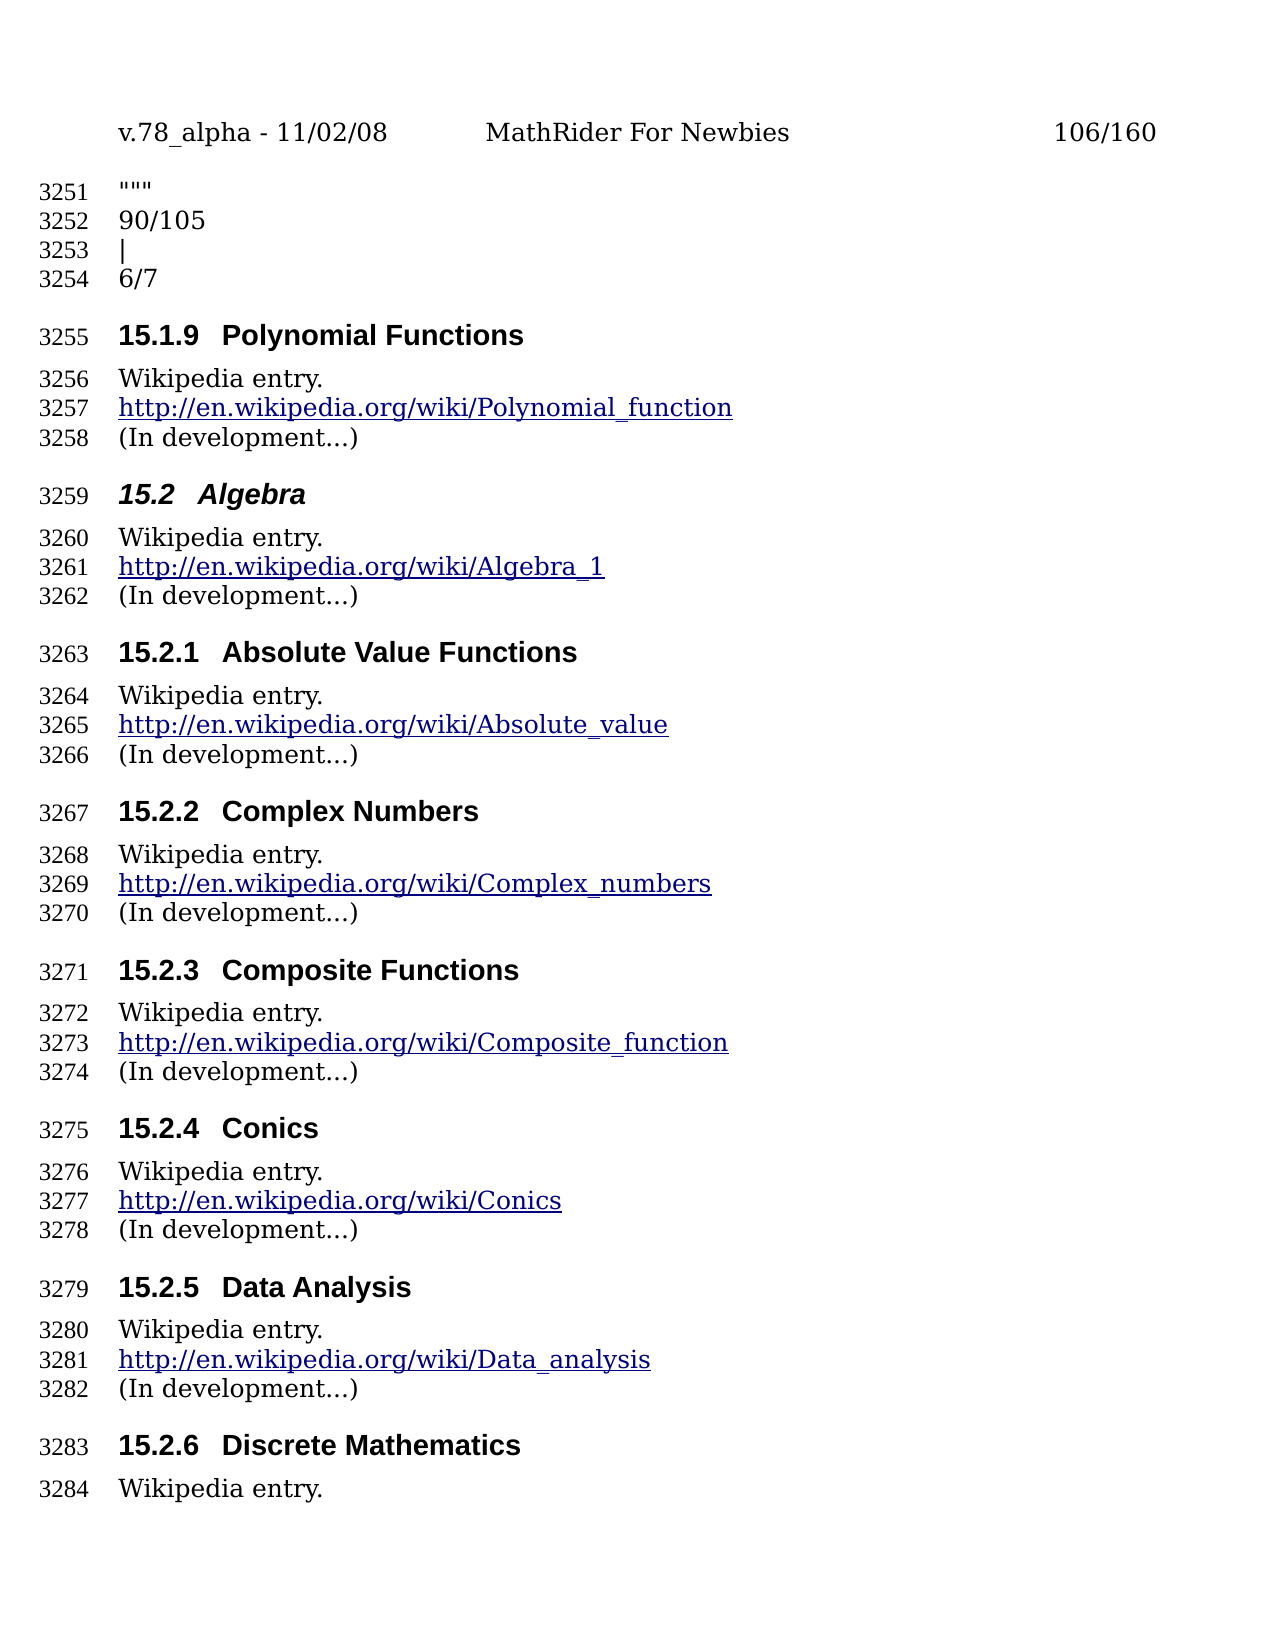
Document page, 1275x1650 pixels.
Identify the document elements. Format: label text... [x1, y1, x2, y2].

text http://en.wikipedia.org/wiki/Conics [118, 1186, 1157, 1216]
subtitle Algebra [118, 477, 1157, 511]
text Wikipedia entry. [118, 840, 1157, 869]
subtitle Complex Numbers [118, 794, 1157, 828]
text Wikipedia entry. [118, 1474, 1157, 1503]
text 90/105 [118, 206, 1157, 235]
text """ [118, 177, 1157, 206]
subtitle Data Analysis [118, 1270, 1157, 1303]
text http://en.wikipedia.org/wiki/Algebra_1 [118, 552, 1157, 581]
text http://en.wikipedia.org/wiki/Polynomial_function [118, 394, 1157, 423]
text Wikipedia entry. [118, 1157, 1157, 1186]
text http://en.wikipedia.org/wiki/Complex_numbers [118, 869, 1157, 898]
text http://en.wikipedia.org/wiki/Data_analysis [118, 1345, 1157, 1374]
text Wikipedia entry. [118, 523, 1157, 552]
subtitle Composite Functions [118, 953, 1157, 986]
text 6/7 [118, 264, 1157, 293]
text (In development...) [118, 581, 1157, 611]
text Wikipedia entry. [118, 364, 1157, 394]
text (In development...) [118, 423, 1157, 452]
text (In development...) [118, 1374, 1157, 1403]
text | [118, 235, 1157, 264]
text Wikipedia entry. [118, 682, 1157, 711]
text (In development...) [118, 1057, 1157, 1086]
text Wikipedia entry. [118, 1316, 1157, 1345]
text (In development...) [118, 1216, 1157, 1245]
subtitle Conics [118, 1111, 1157, 1145]
text http://en.wikipedia.org/wiki/Absolute_value [118, 711, 1157, 740]
text Wikipedia entry. [118, 999, 1157, 1028]
text (In development...) [118, 898, 1157, 928]
text http://en.wikipedia.org/wiki/Composite_function [118, 1028, 1157, 1057]
text (In development...) [118, 740, 1157, 769]
subtitle Absolute Value Functions [118, 636, 1157, 669]
subtitle Polynomial Functions [118, 318, 1157, 352]
subtitle Discrete Mathematics [118, 1428, 1157, 1462]
